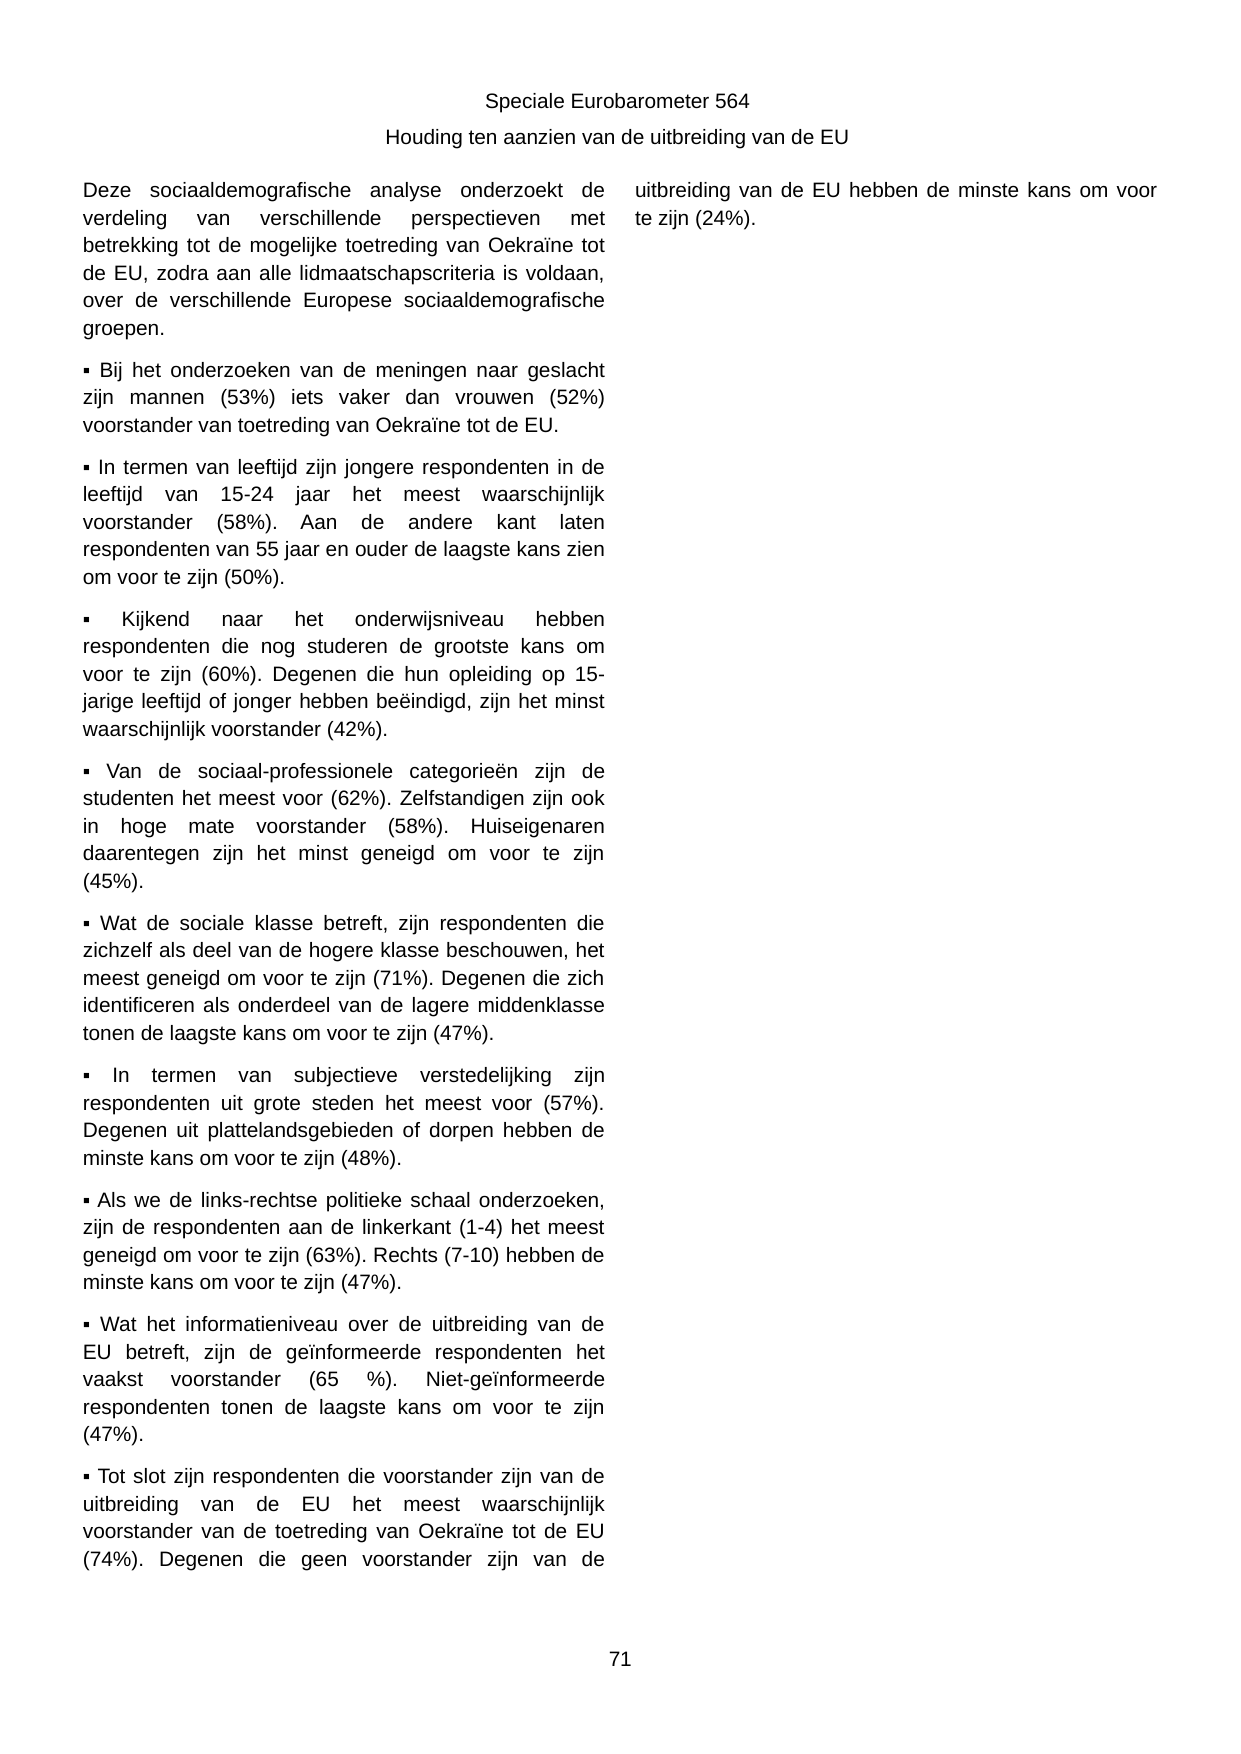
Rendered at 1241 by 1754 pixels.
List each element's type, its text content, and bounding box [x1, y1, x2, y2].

text ▪ Wat het informatieniveau over de uitbreiding van de EU betreft, zijn de geïnformeerde respondenten het vaakst voorstander (65 %). Niet-geïnformeerde respondenten tonen de laagste kans om voor te zijn (47%). [83, 1312, 605, 1446]
text ▪ In termen van subjectieve verstedelijking zijn respondenten uit grote steden het meest voor (57%). Degenen uit plattelandsgebieden of dorpen hebben de minste kans om voor te zijn (48%). [83, 1063, 605, 1169]
text ▪ Van de sociaal-professionele categorieën zijn de studenten het meest voor (62%). Zelfstandigen zijn ook in hoge mate voorstander (58%). Huiseigenaren daarentegen zijn het minst geneigd om voor te zijn (45%). [83, 759, 605, 893]
text ▪ Als we de links-rechtse politieke schaal onderzoeken, zijn de respondenten aan de linkerkant (1-4) het meest geneigd om voor te zijn (63%). Rechts (7-10) hebben de minste kans om voor te zijn (47%). [83, 1187, 605, 1294]
text uitbreiding van de EU hebben de minste kans om voor te zijn (24%). [635, 178, 1157, 229]
text Deze sociaaldemografische analyse onderzoekt de verdeling van verschillende perspectieven met betrekking tot de mogelijke toetreding van Oekraïne tot de EU, zodra aan alle lidmaatschapscriteria is voldaan, over de verschillende Europese sociaaldemografische groepen. [83, 178, 605, 339]
text ▪ Bij het onderzoeken van de meningen naar geslacht zijn mannen (53%) iets vaker dan vrouwen (52%) voorstander van toetreding van Oekraïne tot de EU. [83, 357, 605, 436]
text ▪ In termen van leeftijd zijn jongere respondenten in de leeftijd van 15-24 jaar het meest waarschijnlijk voorstander (58%). Aan de andere kant laten respondenten van 55 jaar en ouder de laagste kans zien om voor te zijn (50%). [83, 454, 605, 588]
text ▪ Wat de sociale klasse betreft, zijn respondenten die zichzelf als deel van de hogere klasse beschouwen, het meest geneigd om voor te zijn (71%). Degenen die zich identificeren als onderdeel van de lagere middenklasse tonen de laagste kans om voor te zijn (47%). [83, 911, 605, 1045]
text ▪ Tot slot zijn respondenten die voorstander zijn van de uitbreiding van de EU het meest waarschijnlijk voorstander van de toetreding van Oekraïne tot de EU (74%). Degenen die geen voorstander zijn van de [83, 1464, 605, 1571]
text ▪ Kijkend naar het onderwijsniveau hebben respondenten die nog studeren de grootste kans om voor te zijn (60%). Degenen die hun opleiding op 15-jarige leeftijd of jonger hebben beëindigd, zijn het minst waarschijnlijk voorstander (42%). [83, 607, 605, 741]
